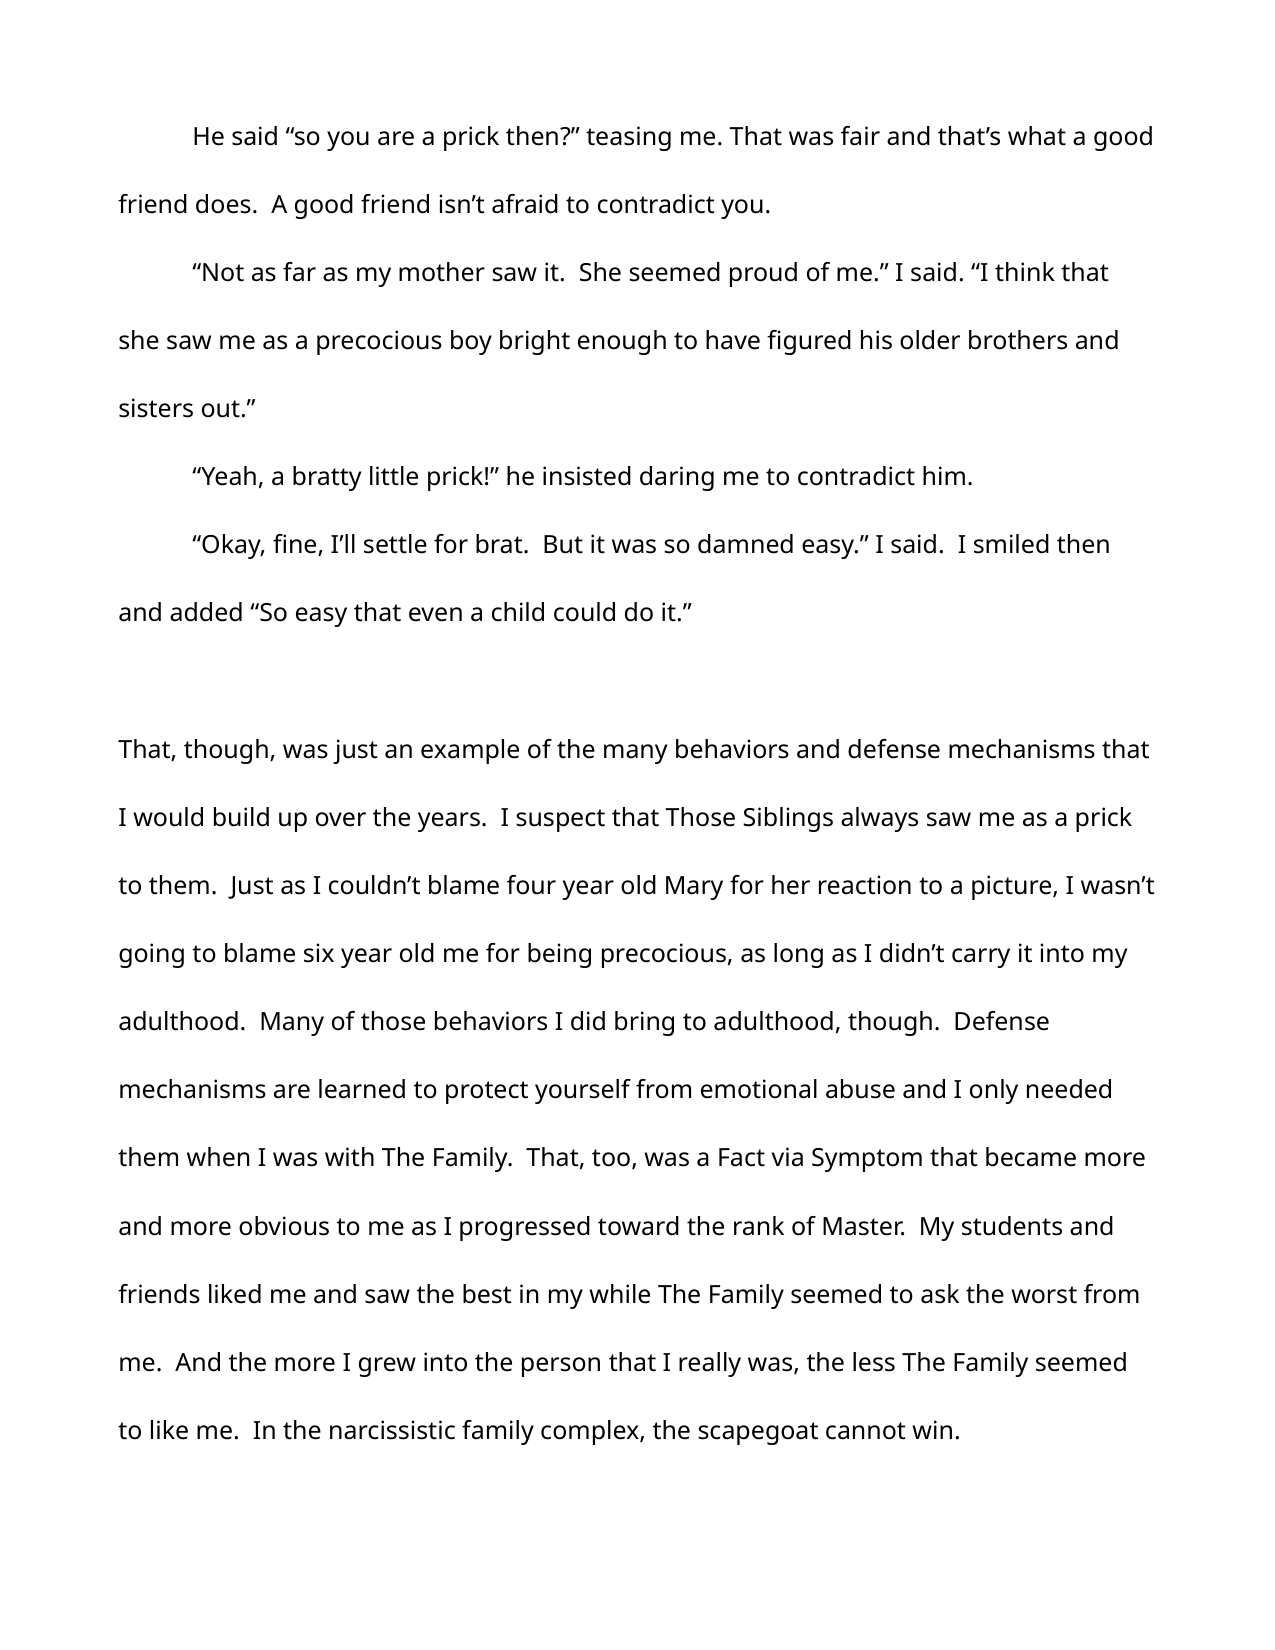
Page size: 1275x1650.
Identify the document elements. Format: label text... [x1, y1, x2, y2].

text “Yeah, a bratty little prick!” he insisted daring me to contradict him. [118, 459, 1157, 493]
text He said “so you are a prick then?” teasing me. That was fair and that’s what a good friend does. A good friend isn’t afraid to contradict you. [118, 118, 1157, 220]
text That, though, was just an example of the many behaviors and defense mechanisms that I would build up over the years. I suspect that Those Siblings always saw me as a prick to them. Just as I couldn’t blame four year old Mary for her reaction to a picture, I wasn’t going to blame six year old me for being precocious, as long as I didn’t carry it into my adulthood. Many of those behaviors I did bring to adulthood, though. Defense mechanisms are learned to protect yourself from emotional abuse and I only needed them when I was with The Family. That, too, was a Fact via Symptom that became more and more obvious to me as I progressed toward the rank of Master. My students and friends liked me and saw the best in my while The Family seemed to ask the worst from me. And the more I grew into the person that I really was, the less The Family seemed to like me. In the narcissistic family complex, the scapegoat cannot win. [118, 731, 1157, 1447]
text “Not as far as my mother saw it. She seemed proud of me.” I said. “I think that she saw me as a precocious boy bright enough to have figured his older brothers and sisters out.” [118, 254, 1157, 425]
text “Okay, fine, I’ll settle for brat. But it was so damned easy.” I said. I smiled then and added “So easy that even a child could do it.” [118, 527, 1157, 629]
